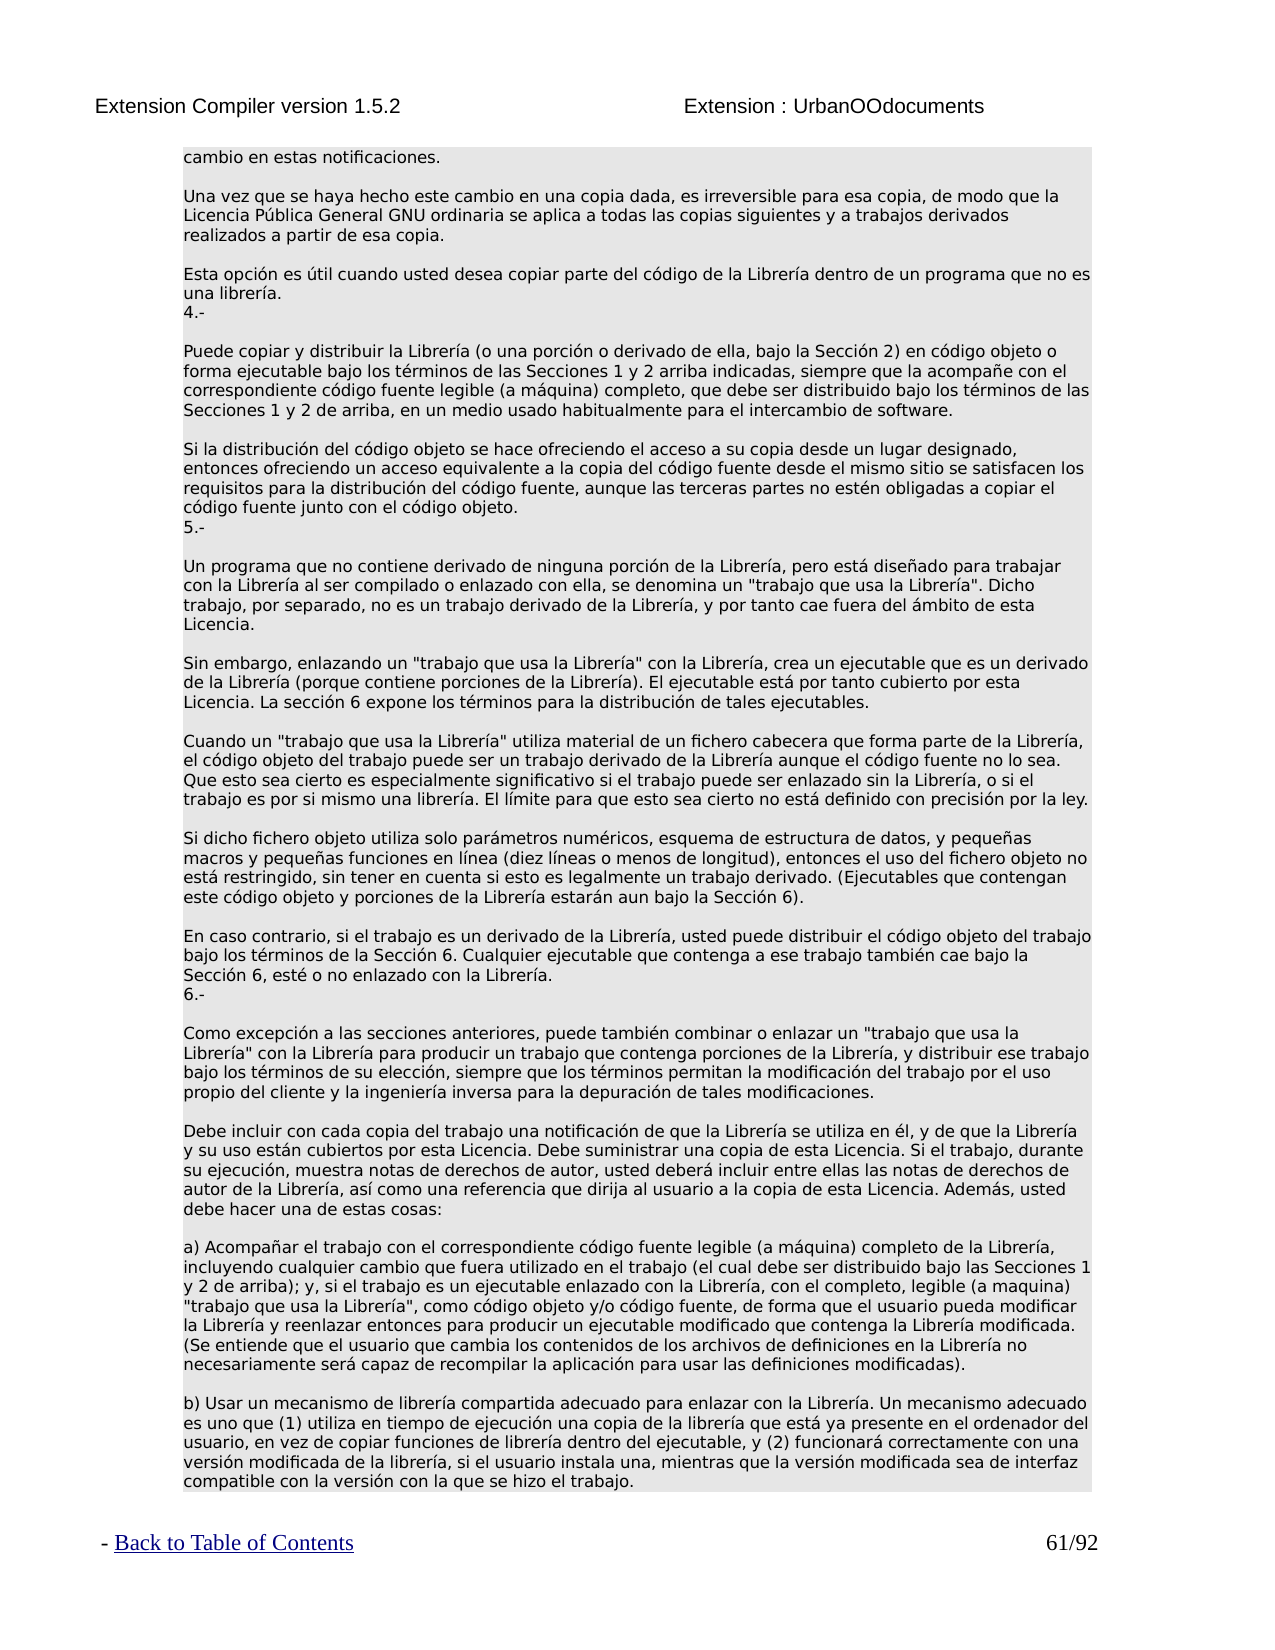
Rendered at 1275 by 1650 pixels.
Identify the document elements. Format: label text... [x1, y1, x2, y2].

text 4.- [183, 303, 1092, 323]
text Un programa que no contiene derivado de ninguna porción de la Librería, pero está diseñado para trabajar con la Librería al ser compilado o enlazado con ella, se denomina un "trabajo que usa la Librería". Dicho trabajo, por separado, no es un trabajo derivado de la Librería, y por tanto cae fuera del ámbito de esta Licencia. [183, 557, 1092, 634]
text Esta opción es útil cuando usted desea copiar parte del código de la Librería dentro de un programa que no es una librería. [183, 264, 1092, 303]
text Cuando un "trabajo que usa la Librería" utiliza material de un fichero cabecera que forma parte de la Librería, el código objeto del trabajo puede ser un trabajo derivado de la Librería aunque el código fuente no lo sea. Que esto sea cierto es especialmente significativo si el trabajo puede ser enlazado sin la Librería, o si el trabajo es por si mismo una librería. El límite para que esto sea cierto no está definido con precisión por la ley. [183, 732, 1092, 810]
text Una vez que se haya hecho este cambio en una copia dada, es irreversible para esa copia, de modo que la Licencia Pública General GNU ordinaria se aplica a todas las copias siguientes y a trabajos derivados realizados a partir de esa copia. [183, 186, 1092, 245]
text 6.- [183, 985, 1092, 1004]
text a) Acompañar el trabajo con el correspondiente código fuente legible (a máquina) completo de la Librería, incluyendo cualquier cambio que fuera utilizado en el trabajo (el cual debe ser distribuido bajo las Secciones 1 y 2 de arriba); y, si el trabajo es un ejecutable enlazado con la Librería, con el completo, legible (a maquina) "trabajo que usa la Librería", como código objeto y/o código fuente, de forma que el usuario pueda modificar la Librería y reenlazar entonces para producir un ejecutable modificado que contenga la Librería modificada. (Se entiende que el usuario que cambia los contenidos de los archivos de definiciones en la Librería no necesariamente será capaz de recompilar la aplicación para usar las definiciones modificadas). [183, 1238, 1092, 1375]
text cambio en estas notificaciones. [183, 147, 1092, 167]
text Como excepción a las secciones anteriores, puede también combinar o enlazar un "trabajo que usa la Librería" con la Librería para producir un trabajo que contenga porciones de la Librería, y distribuir ese trabajo bajo los términos de su elección, siempre que los términos permitan la modificación del trabajo por el uso propio del cliente y la ingeniería inversa para la depuración de tales modificaciones. [183, 1024, 1092, 1102]
text Si dicho fichero objeto utiliza solo parámetros numéricos, esquema de estructura de datos, y pequeñas macros y pequeñas funciones en línea (diez líneas o menos de longitud), entonces el uso del fichero objeto no está restringido, sin tener en cuenta si esto es legalmente un trabajo derivado. (Ejecutables que contengan este código objeto y porciones de la Librería estarán aun bajo la Sección 6). [183, 829, 1092, 907]
text En caso contrario, si el trabajo es un derivado de la Librería, usted puede distribuir el código objeto del trabajo bajo los términos de la Sección 6. Cualquier ejecutable que contenga a ese trabajo también cae bajo la Sección 6, esté o no enlazado con la Librería. [183, 927, 1092, 985]
text Si la distribución del código objeto se hace ofreciendo el acceso a su copia desde un lugar designado, entonces ofreciendo un acceso equivalente a la copia del código fuente desde el mismo sitio se satisfacen los requisitos para la distribución del código fuente, aunque las terceras partes no estén obligadas a copiar el código fuente junto con el código objeto. [183, 440, 1092, 518]
text Sin embargo, enlazando un "trabajo que usa la Librería" con la Librería, crea un ejecutable que es un derivado de la Librería (porque contiene porciones de la Librería). El ejecutable está por tanto cubierto por esta Licencia. La sección 6 expone los términos para la distribución de tales ejecutables. [183, 654, 1092, 712]
text Puede copiar y distribuir la Librería (o una porción o derivado de ella, bajo la Sección 2) en código objeto o forma ejecutable bajo los términos de las Secciones 1 y 2 arriba indicadas, siempre que la acompañe con el correspondiente código fuente legible (a máquina) completo, que debe ser distribuido bajo los términos de las Secciones 1 y 2 de arriba, en un medio usado habitualmente para el intercambio de software. [183, 342, 1092, 420]
text b) Usar un mecanismo de librería compartida adecuado para enlazar con la Librería. Un mecanismo adecuado es uno que (1) utiliza en tiempo de ejecución una copia de la librería que está ya presente en el ordenador del usuario, en vez de copiar funciones de librería dentro del ejecutable, y (2) funcionará correctamente con una versión modificada de la librería, si el usuario instala una, mientras que la versión modificada sea de interfaz compatible con la versión con la que se hizo el trabajo. [183, 1394, 1092, 1492]
text 5.- [183, 518, 1092, 537]
text Debe incluir con cada copia del trabajo una notificación de que la Librería se utiliza en él, y de que la Librería y su uso están cubiertos por esta Licencia. Debe suministrar una copia de esta Licencia. Si el trabajo, durante su ejecución, muestra notas de derechos de autor, usted deberá incluir entre ellas las notas de derechos de autor de la Librería, así como una referencia que dirija al usuario a la copia de esta Licencia. Además, usted debe hacer una de estas cosas: [183, 1121, 1092, 1219]
